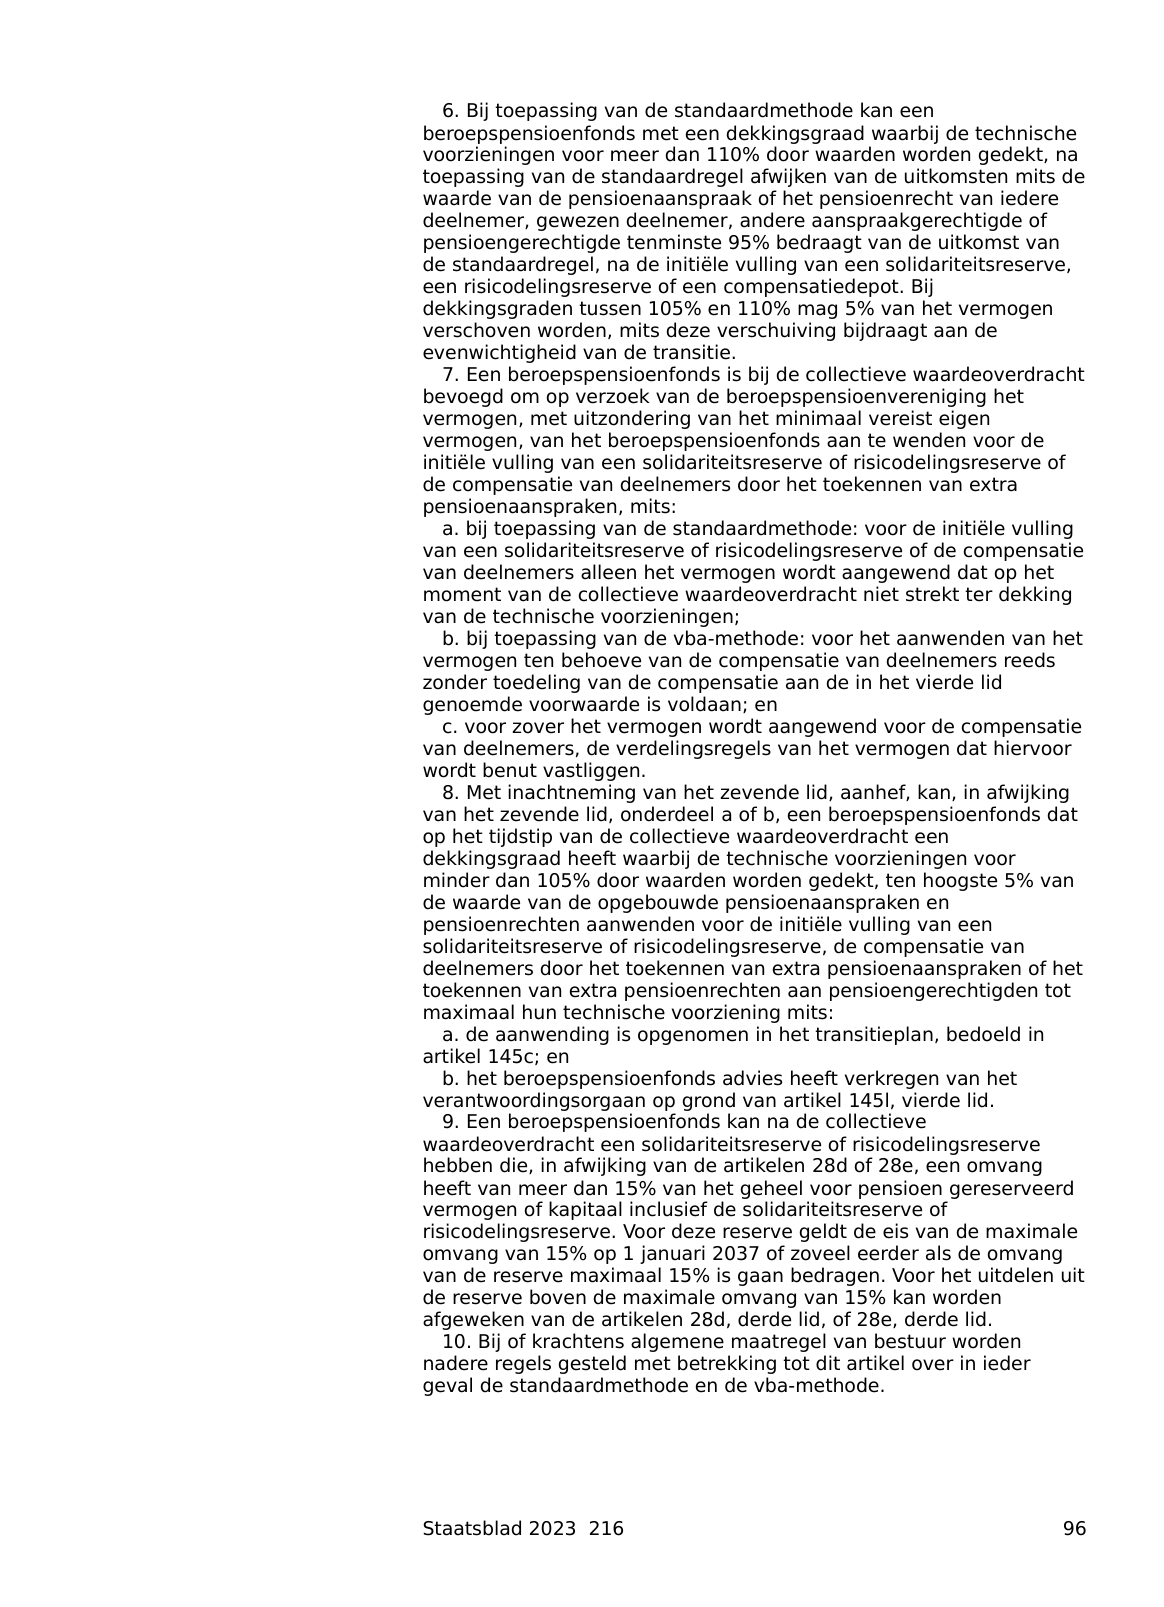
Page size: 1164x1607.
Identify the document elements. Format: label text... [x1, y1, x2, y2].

text a. de aanwending is opgenomen in het transitieplan, bedoeld in artikel 145c; en [422, 1023, 1087, 1067]
text a. bij toepassing van de standaardmethode: voor de initiële vulling van een solidariteitsreserve of risicodelingsreserve of de compensatie van deelnemers alleen het vermogen wordt aangewend dat op het moment van de collectieve waardeoverdracht niet strekt ter dekking van de technische voorzieningen; [422, 518, 1087, 628]
text 9. Een beroepspensioenfonds kan na de collectieve waardeoverdracht een solidariteitsreserve of risicodelingsreserve hebben die, in afwijking van de artikelen 28d of 28e, een omvang heeft van meer dan 15% van het geheel voor pensioen gereserveerd vermogen of kapitaal inclusief de solidariteitsreserve of risicodelingsreserve. Voor deze reserve geldt de eis van de maximale omvang van 15% op 1 januari 2037 of zoveel eerder als de omvang van de reserve maximaal 15% is gaan bedragen. Voor het uitdelen uit de reserve boven de maximale omvang van 15% kan worden afgeweken van de artikelen 28d, derde lid, of 28e, derde lid. [422, 1111, 1087, 1331]
text 10. Bij of krachtens algemene maatregel van bestuur worden nadere regels gesteld met betrekking tot dit artikel over in ieder geval de standaardmethode en de vba-methode. [422, 1331, 1087, 1397]
text c. voor zover het vermogen wordt aangewend voor de compensatie van deelnemers, de verdelingsregels van het vermogen dat hiervoor wordt benut vastliggen. [422, 716, 1087, 782]
text b. bij toepassing van de vba-methode: voor het aanwenden van het vermogen ten behoeve van de compensatie van deelnemers reeds zonder toedeling van de compensatie aan de in het vierde lid genoemde voorwaarde is voldaan; en [422, 628, 1087, 716]
text 6. Bij toepassing van de standaardmethode kan een beroepspensioenfonds met een dekkingsgraad waarbij de technische voorzieningen voor meer dan 110% door waarden worden gedekt, na toepassing van de standaardregel afwijken van de uitkomsten mits de waarde van de pensioenaanspraak of het pensioenrecht van iedere deelnemer, gewezen deelnemer, andere aanspraakgerechtigde of pensioengerechtigde tenminste 95% bedraagt van de uitkomst van de standaardregel, na de initiële vulling van een solidariteitsreserve, een risicodelingsreserve of een compensatiedepot. Bij dekkingsgraden tussen 105% en 110% mag 5% van het vermogen verschoven worden, mits deze verschuiving bijdraagt aan de evenwichtigheid van de transitie. [422, 100, 1087, 364]
text 8. Met inachtneming van het zevende lid, aanhef, kan, in afwijking van het zevende lid, onderdeel a of b, een beroepspensioenfonds dat op het tijdstip van de collectieve waardeoverdracht een dekkingsgraad heeft waarbij de technische voorzieningen voor minder dan 105% door waarden worden gedekt, ten hoogste 5% van de waarde van de opgebouwde pensioenaanspraken en pensioenrechten aanwenden voor de initiële vulling van een solidariteitsreserve of risicodelingsreserve, de compensatie van deelnemers door het toekennen van extra pensioenaanspraken of het toekennen van extra pensioenrechten aan pensioengerechtigden tot maximaal hun technische voorziening mits: [422, 782, 1087, 1023]
text b. het beroepspensioenfonds advies heeft verkregen van het verantwoordingsorgaan op grond van artikel 145l, vierde lid. [422, 1067, 1087, 1111]
text 7. Een beroepspensioenfonds is bij de collectieve waardeoverdracht bevoegd om op verzoek van de beroepspensioenvereniging het vermogen, met uitzondering van het minimaal vereist eigen vermogen, van het beroepspensioenfonds aan te wenden voor de initiële vulling van een solidariteitsreserve of risicodelingsreserve of de compensatie van deelnemers door het toekennen van extra pensioenaanspraken, mits: [422, 364, 1087, 518]
